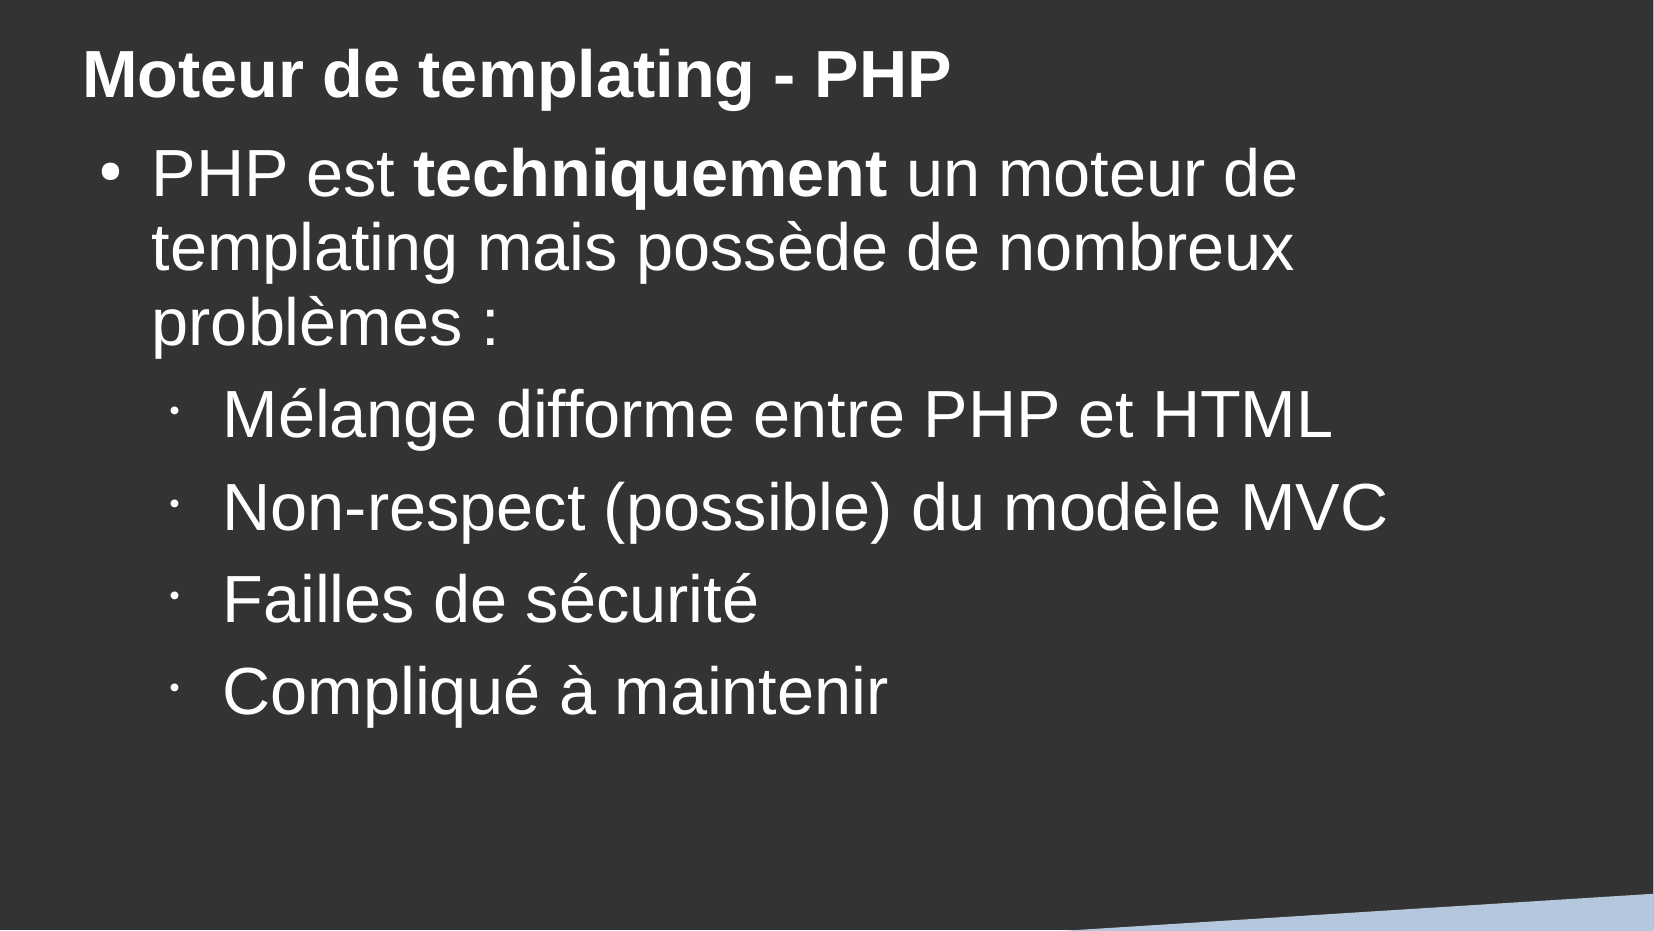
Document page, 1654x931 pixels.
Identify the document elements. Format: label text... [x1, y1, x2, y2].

title Moteur de templating - PHP [82, 37, 1571, 114]
list PHP est techniquement un moteur de templating mais possède de nombreux problèmes : Mélange difforme entre PHP et HTML Non-respect (possible) du modèle MVC Failles de sécurité Compliqué à maintenir [80, 135, 1620, 886]
text_box [1060, 893, 1654, 931]
